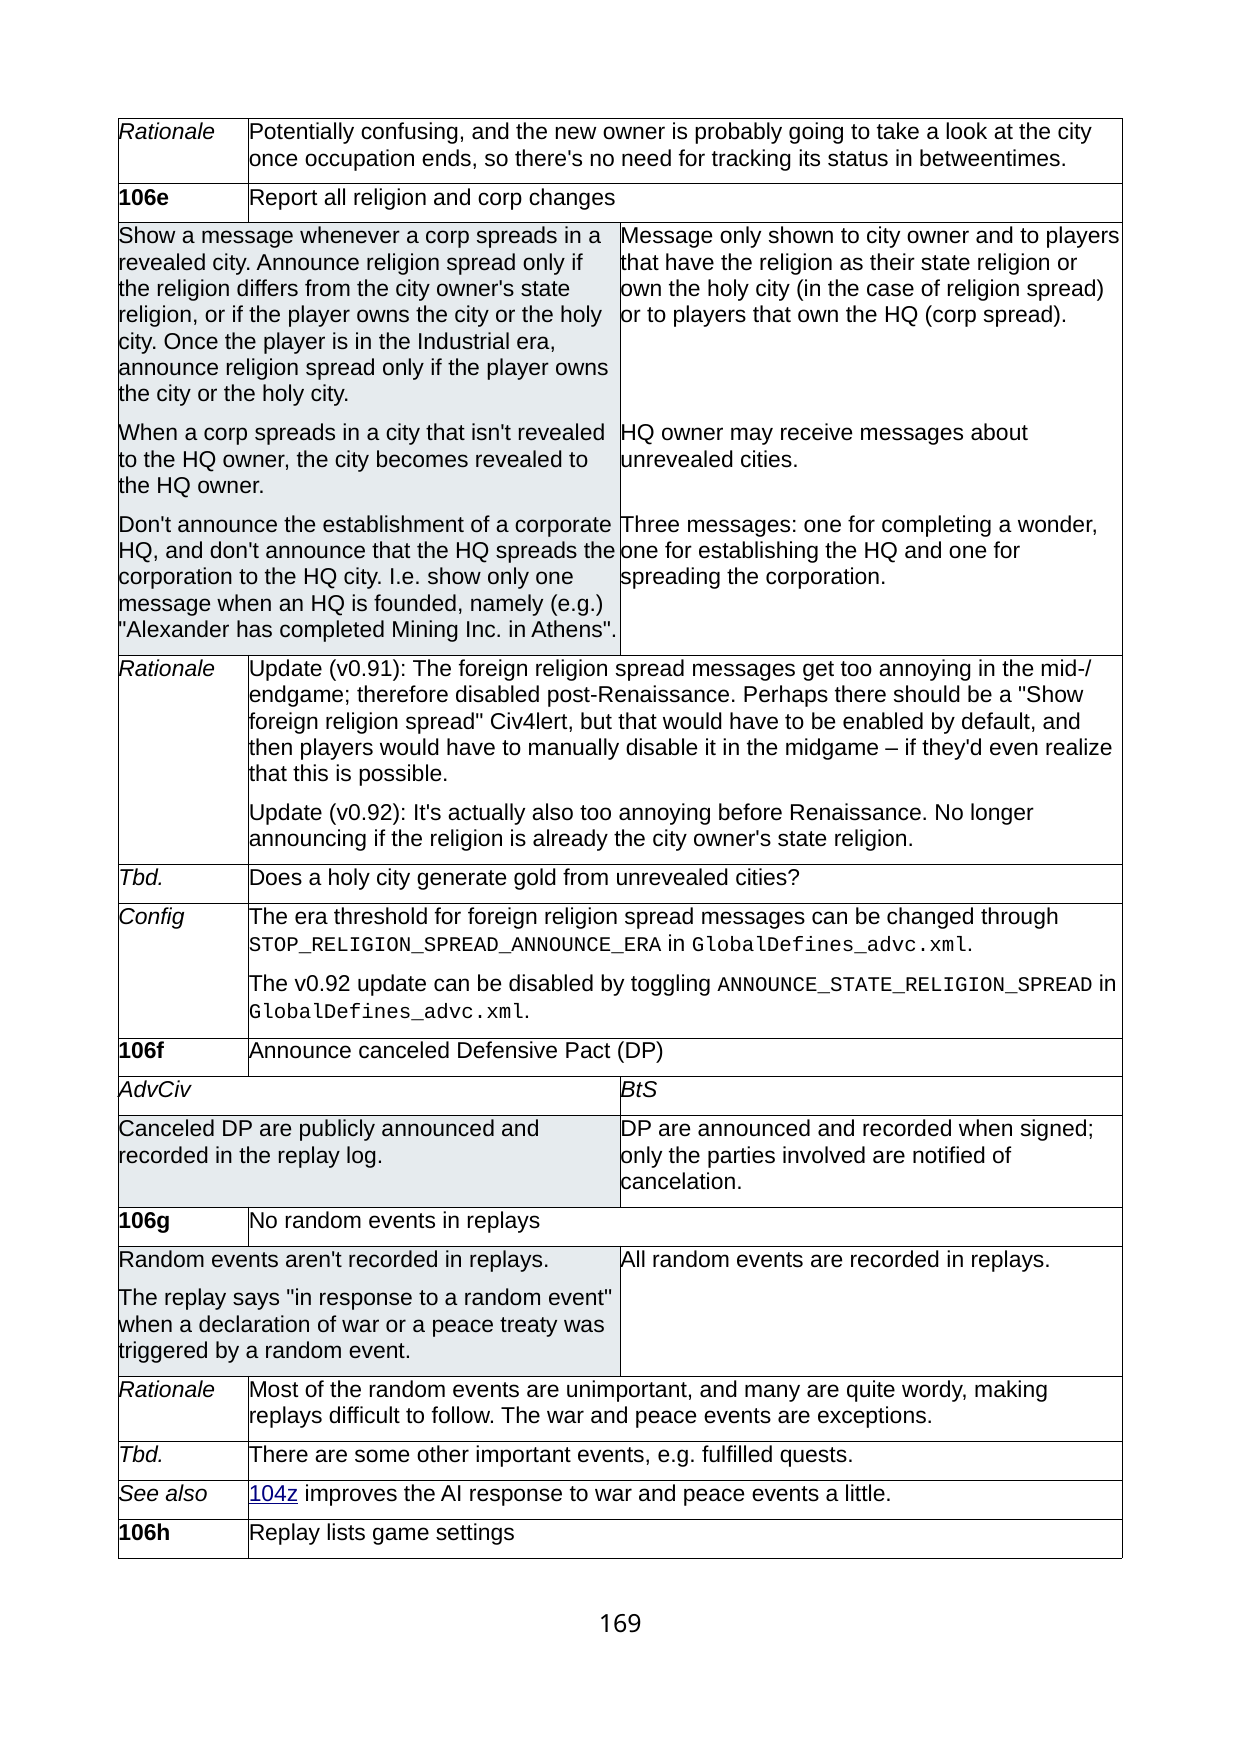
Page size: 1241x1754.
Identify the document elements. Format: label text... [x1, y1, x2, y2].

table_cell Report all religion and corp changes [249, 184, 1122, 222]
table_cell Does a holy city generate gold from unrevealed cities? [249, 865, 1122, 903]
table_cell BtS [621, 1077, 1122, 1115]
table_cell There are some other important events, e.g. fulfilled quests. [249, 1442, 1122, 1480]
table_cell Announce canceled Defensive Pact (DP) [249, 1039, 1122, 1076]
table_cell AdvCiv [119, 1077, 620, 1115]
table_cell Rationale [119, 119, 248, 183]
table_cell See also [119, 1481, 248, 1519]
table_cell DP are announced and recorded when signed; only the parties involved are notified of cancelation. [621, 1116, 1122, 1207]
table_cell The era threshold for foreign religion spread messages can be changed through STOP_RELIGION_SPREAD_ANNOUNCE_ERA in GlobalDefines_advc.xml. The v0.92 update can be disabled by toggling ANNOUNCE_STATE_RELIGION_SPREAD in GlobalDefines_advc.xml. [249, 904, 1122, 1037]
table_cell Tbd. [119, 865, 248, 903]
table_cell Random events aren't recorded in replays. The replay says "in response to a random event" when a declaration of war or a peace treaty was triggered by a random event. [119, 1247, 620, 1376]
table_cell Message only shown to city owner and to players that have the religion as their state religion or own the holy city (in the case of religion spread) or to players that own the HQ (corp spread). HQ owner may receive messages about unrevealed cities. Three messages: one for completing a wonder, one for establishing the HQ and one for spreading the corporation. [621, 223, 1122, 655]
table_cell No random events in replays [249, 1208, 1122, 1246]
table_cell 104z improves the AI response to war and peace events a little. [249, 1481, 1122, 1519]
table_cell Most of the random events are unimportant, and many are quite wordy, making replays difficult to follow. The war and peace events are exceptions. [249, 1377, 1122, 1441]
table_cell Update (v0.91): The foreign religion spread messages get too annoying in the mid-/ endgame; therefore disabled post-Renaissance. Perhaps there should be a "Show foreign religion spread" Civ4lert, but that would have to be enabled by default, and then players would have to manually disable it in the midgame – if they'd even realize that this is possible. Update (v0.92): It's actually also too annoying before Renaissance. No longer announcing if the religion is already the city owner's state religion. [249, 656, 1122, 864]
table_cell Potentially confusing, and the new owner is probably going to take a look at the city once occupation ends, so there's no need for tracking its status in betweentimes. [249, 119, 1122, 183]
table_cell Replay lists game settings [249, 1520, 1122, 1558]
table_cell 106g [119, 1208, 248, 1246]
table_cell 106e [119, 184, 248, 222]
table_cell 106h [119, 1520, 248, 1558]
table_cell Rationale [119, 656, 248, 864]
table_cell Rationale [119, 1377, 248, 1441]
table_cell Config [119, 904, 248, 1037]
table_cell Show a message whenever a corp spreads in a revealed city. Announce religion spread only if the religion differs from the city owner's state religion, or if the player owns the city or the holy city. Once the player is in the Industrial era, announce religion spread only if the player owns the city or the holy city. When a corp spreads in a city that isn't revealed to the HQ owner, the city becomes revealed to the HQ owner. Don't announce the establishment of a corporate HQ, and don't announce that the HQ spreads the corporation to the HQ city. I.e. show only one message when an HQ is founded, namely (e.g.) "Alexander has completed Mining Inc. in Athens". [119, 223, 620, 655]
table_cell Canceled DP are publicly announced and recorded in the replay log. [119, 1116, 620, 1207]
table_cell Tbd. [119, 1442, 248, 1480]
table_cell All random events are recorded in replays. [621, 1247, 1122, 1376]
table_cell 106f [119, 1039, 248, 1076]
